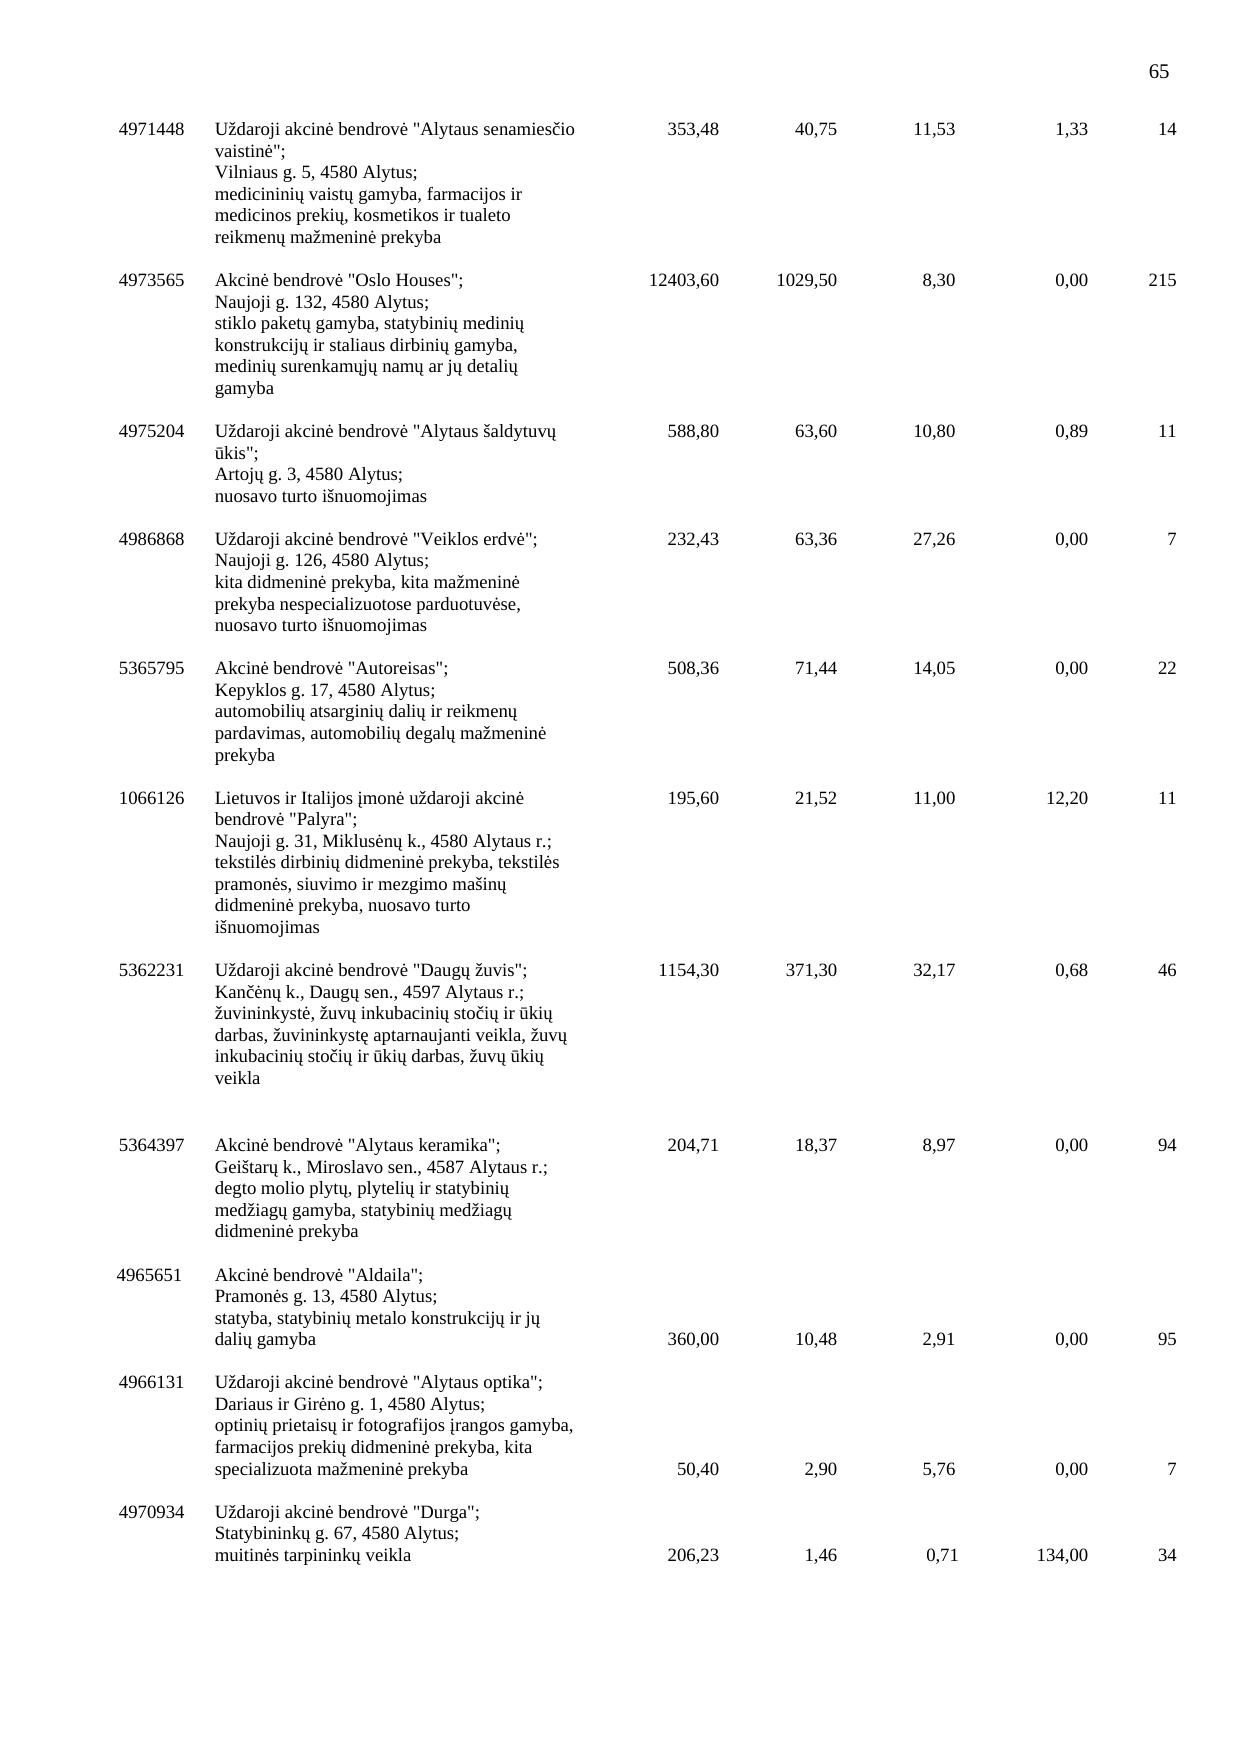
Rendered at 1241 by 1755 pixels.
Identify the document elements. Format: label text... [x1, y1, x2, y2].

table_cell 27,26 [853, 528, 971, 657]
table_cell Akcinė bendrovė "Autoreisas"; Kepyklos g. 17, 4580 Alytus; automobilių atsarginių dalių ir reikmenų pardavimas, automobilių degalų mažmeninė prekyba [203, 657, 587, 787]
table_cell 5365795 [100, 657, 203, 787]
table_cell 5362231 [100, 959, 203, 1110]
table_cell Lietuvos ir Italijos įmonė uždaroji akcinė bendrovė "Palyra"; Naujoji g. 31, Miklusėnų k., 4580 Alytaus r.; tekstilės dirbinių didmeninė prekyba, tekstilės pramonės, siuvimo ir mezgimo mašinų didmeninė prekyba, nuosavo turto išnuomojimas [203, 787, 587, 959]
table_cell 1066126 [100, 787, 203, 959]
table_cell 232,43 [587, 528, 735, 657]
table_cell 4965651 [100, 1264, 203, 1371]
table_cell Uždaroji akcinė bendrovė "Alytaus senamiesčio vaistinė"; Vilniaus g. 5, 4580 Alytus; medicininių vaistų gamyba, farmacijos ir medicinos prekių, kosmetikos ir tualeto reikmenų mažmeninė prekyba [203, 118, 587, 269]
table_cell 215 [1104, 269, 1192, 420]
table_cell 4973565 [100, 269, 203, 420]
table_cell Uždaroji akcinė bendrovė "Durga"; Statybininkų g. 67, 4580 Alytus; muitinės tarpininkų veikla [203, 1501, 587, 1587]
table_cell 371,30 [735, 959, 853, 1110]
table_cell 4971448 [100, 118, 203, 269]
table_cell 2,91 [853, 1264, 971, 1371]
table_cell 46 [1104, 959, 1192, 1110]
table_header 5364397 [100, 1134, 203, 1263]
table_cell 1154,30 [587, 959, 735, 1110]
table_cell 4975204 [100, 420, 203, 528]
table_cell 10,48 [735, 1264, 853, 1371]
table_header 204,71 [587, 1134, 735, 1263]
table_cell 63,60 [735, 420, 853, 528]
table_cell 50,40 [587, 1371, 735, 1501]
table_cell 1,33 [971, 118, 1104, 269]
table_header 94 [1104, 1134, 1192, 1263]
table_cell 12,20 [971, 787, 1104, 959]
table_cell 14,05 [853, 657, 971, 787]
table_cell 14 [1104, 118, 1192, 269]
table_cell 0,00 [971, 657, 1104, 787]
table_cell 2,90 [735, 1371, 853, 1501]
table_cell 11 [1104, 420, 1192, 528]
table_cell 0,00 [971, 1371, 1104, 1501]
table_cell 12403,60 [587, 269, 735, 420]
table_cell Uždaroji akcinė bendrovė "Daugų žuvis"; Kančėnų k., Daugų sen., 4597 Alytaus r.; žuvininkystė, žuvų inkubacinių stočių ir ūkių darbas, žuvininkystę aptarnaujanti veikla, žuvų inkubacinių stočių ir ūkių darbas, žuvų ūkių veikla [203, 959, 587, 1110]
table_cell 4966131 [100, 1371, 203, 1501]
table_cell 95 [1104, 1264, 1192, 1371]
table_cell 63,36 [735, 528, 853, 657]
table_cell 4970934 [100, 1501, 203, 1587]
table_cell 34 [1104, 1501, 1192, 1587]
table_cell Uždaroji akcinė bendrovė "Alytaus šaldytuvų ūkis"; Artojų g. 3, 4580 Alytus; nuosavo turto išnuomojimas [203, 420, 587, 528]
table_cell 5,76 [853, 1371, 971, 1501]
table_cell 0,68 [971, 959, 1104, 1110]
table_cell Akcinė bendrovė "Aldaila"; Pramonės g. 13, 4580 Alytus; statyba, statybinių metalo konstrukcijų ir jų dalių gamyba [203, 1264, 587, 1371]
table_cell 7 [1104, 1371, 1192, 1501]
table_cell 353,48 [587, 118, 735, 269]
table_cell 588,80 [587, 420, 735, 528]
table_cell 4986868 [100, 528, 203, 657]
table_cell 134,00 [975, 1501, 1104, 1587]
table_cell 508,36 [587, 657, 735, 787]
table_cell 195,60 [587, 787, 735, 959]
table_header Akcinė bendrovė "Alytaus keramika"; Geištarų k., Miroslavo sen., 4587 Alytaus r.; degto molio plytų, plytelių ir statybinių medžiagų gamyba, statybinių medžiagų didmeninė prekyba [203, 1134, 587, 1263]
table_cell 71,44 [735, 657, 853, 787]
table_cell 8,30 [853, 269, 971, 420]
table_cell 7 [1104, 528, 1192, 657]
table_cell Uždaroji akcinė bendrovė "Veiklos erdvė"; Naujoji g. 126, 4580 Alytus; kita didmeninė prekyba, kita mažmeninė prekyba nespecializuotose parduotuvėse, nuosavo turto išnuomojimas [203, 528, 587, 657]
table_cell 0,71 [853, 1501, 974, 1587]
table_cell 22 [1104, 657, 1192, 787]
table_cell 11,53 [853, 118, 971, 269]
table_cell 206,23 [587, 1501, 735, 1587]
table_cell 0,00 [971, 1264, 1104, 1371]
table_header 18,37 [735, 1134, 853, 1263]
table_cell 11,00 [853, 787, 971, 959]
table_cell 360,00 [587, 1264, 735, 1371]
table_cell 1029,50 [735, 269, 853, 420]
table_header 8,97 [853, 1134, 971, 1263]
table_cell Uždaroji akcinė bendrovė "Alytaus optika"; Dariaus ir Girėno g. 1, 4580 Alytus; optinių prietaisų ir fotografijos įrangos gamyba, farmacijos prekių didmeninė prekyba, kita specializuota mažmeninė prekyba [203, 1371, 587, 1501]
table_cell 0,00 [971, 528, 1104, 657]
table_cell 0,89 [971, 420, 1104, 528]
table_cell 32,17 [853, 959, 971, 1110]
table_header 0,00 [971, 1134, 1104, 1263]
table_cell 0,00 [971, 269, 1104, 420]
table_cell 21,52 [735, 787, 853, 959]
table_cell 11 [1104, 787, 1192, 959]
table_cell 10,80 [853, 420, 971, 528]
table_cell 40,75 [735, 118, 853, 269]
table_cell Akcinė bendrovė "Oslo Houses"; Naujoji g. 132, 4580 Alytus; stiklo paketų gamyba, statybinių medinių konstrukcijų ir staliaus dirbinių gamyba, medinių surenkamųjų namų ar jų detalių gamyba [203, 269, 587, 420]
table_cell 1,46 [735, 1501, 853, 1587]
